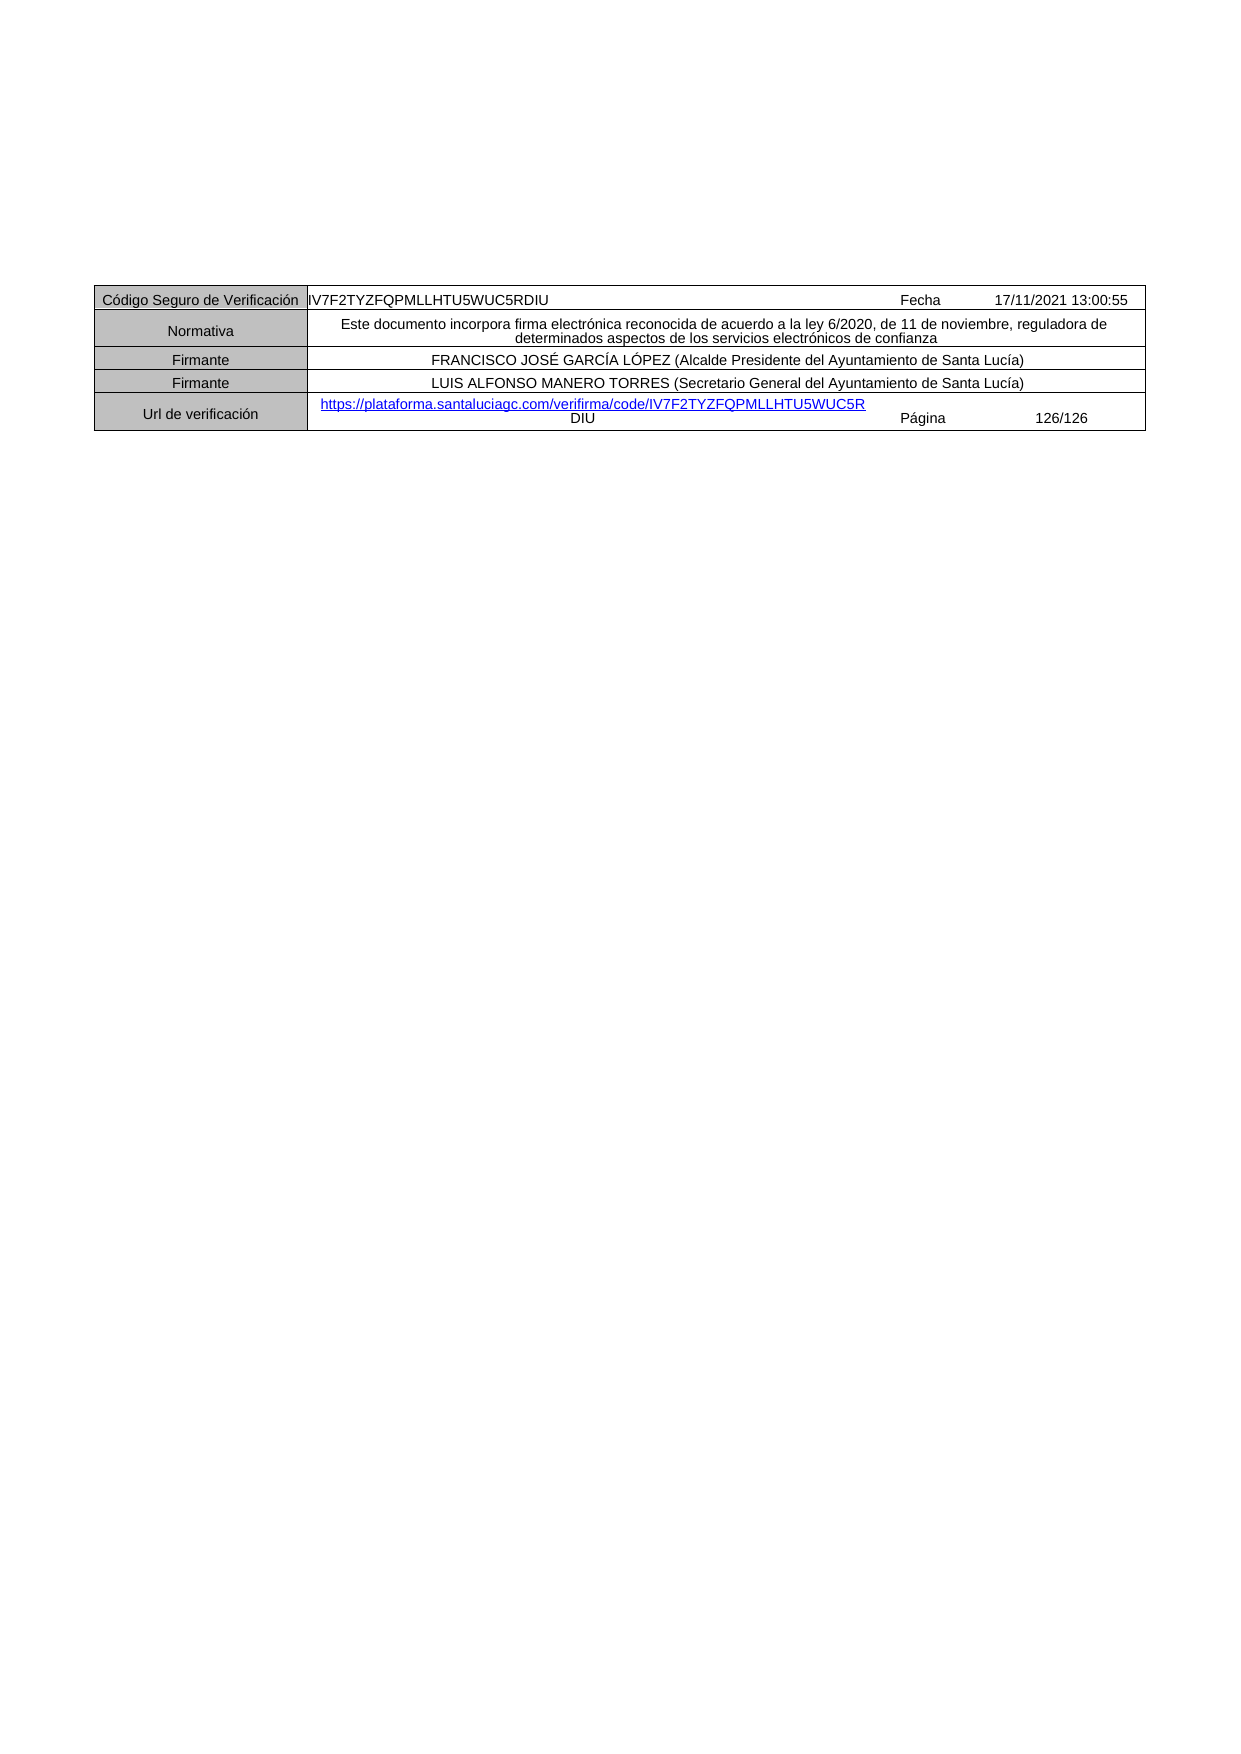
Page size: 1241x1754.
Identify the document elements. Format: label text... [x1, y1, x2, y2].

table_cell Firmante [95, 370, 307, 392]
table_cell Este documento incorpora firma electrónica reconocida de acuerdo a la ley 6/2020, de 11 de noviembre, reguladora de determinados aspectos de los servicios electrónicos de confianza [308, 310, 1145, 346]
table_cell https://plataforma.santaluciagc.com/verifirma/code/IV7F2TYZFQPMLLHTU5WUC5R DIU Página 126/126 [308, 393, 1145, 430]
table_header Código Seguro de Verificación [95, 286, 307, 308]
table_cell Url de verificación [95, 393, 307, 430]
table_cell Normativa [95, 310, 307, 346]
table_cell Firmante [95, 347, 307, 369]
table_cell FRANCISCO JOSÉ GARCÍA LÓPEZ (Alcalde Presidente del Ayuntamiento de Santa Lucía) [308, 347, 1145, 369]
table_header IV7F2TYZFQPMLLHTU5WUC5RDIU Fecha 17/11/2021 13:00:55 [308, 286, 1145, 308]
table_cell LUIS ALFONSO MANERO TORRES (Secretario General del Ayuntamiento de Santa Lucía) [308, 370, 1145, 392]
